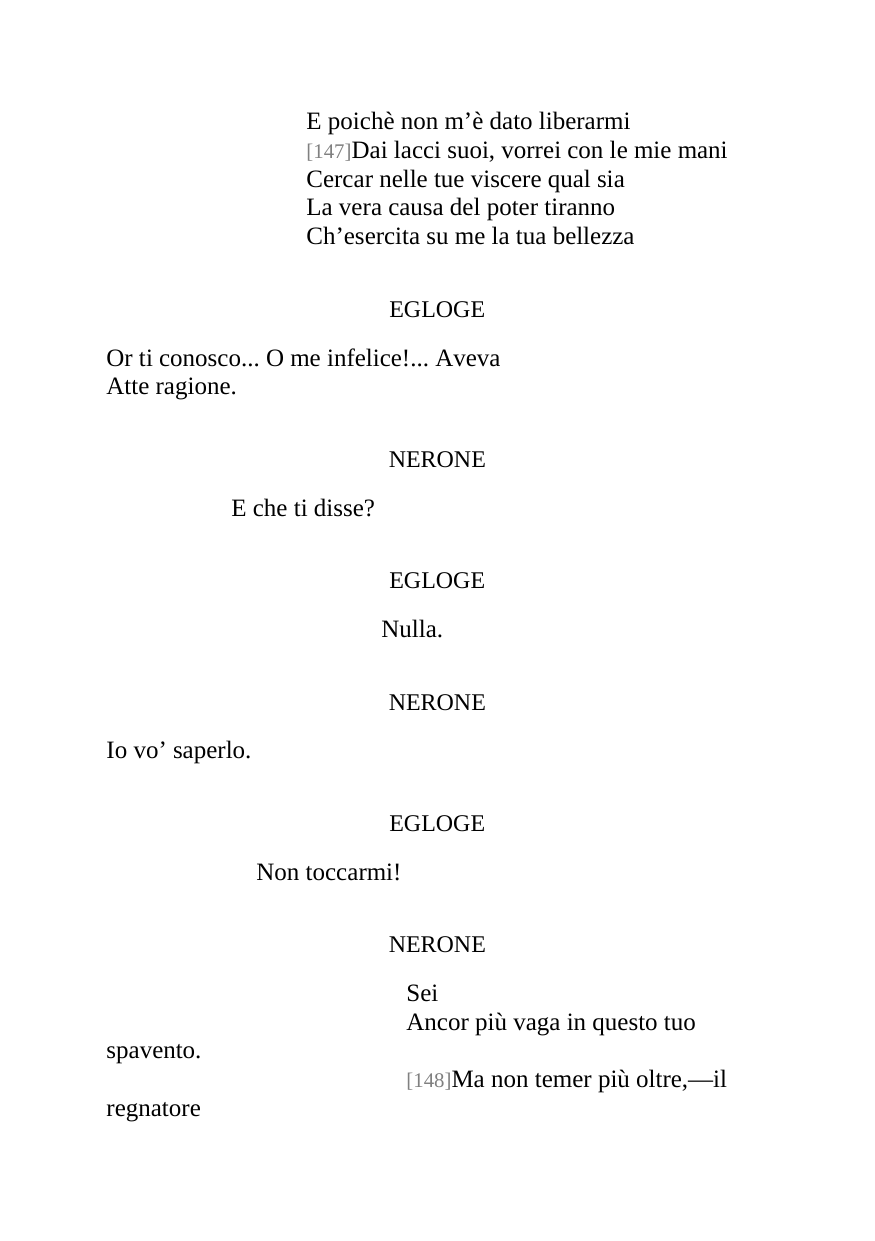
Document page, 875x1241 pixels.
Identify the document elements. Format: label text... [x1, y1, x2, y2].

text EGLOGE [106, 809, 768, 837]
text Cercar nelle tue viscere qual sia [106, 164, 768, 192]
text EGLOGE [106, 566, 768, 594]
text Or ti conosco... O me infelice!... Aveva [106, 343, 768, 371]
text Ch’esercita su me la tua bellezza [106, 221, 768, 250]
text E che ti disse? [106, 493, 768, 521]
text Non toccarmi! [106, 857, 768, 886]
text [147]Dai lacci suoi, vorrei con le mie mani [106, 135, 768, 164]
text Nulla. [106, 614, 768, 643]
text NERONE [106, 445, 768, 473]
text La vera causa del poter tiranno [106, 192, 768, 221]
text Sei [106, 978, 768, 1007]
text E poichè non m’è dato liberarmi [106, 106, 768, 135]
text Atte ragione. [106, 371, 768, 400]
text [148]Ma non temer più oltre,—il regnatore [106, 1064, 768, 1122]
text NERONE [106, 688, 768, 715]
text Ancor più vaga in questo tuo spavento. [106, 1007, 768, 1064]
text Io vo’ saperlo. [106, 735, 768, 764]
text NERONE [106, 931, 768, 958]
text EGLOGE [106, 295, 768, 323]
